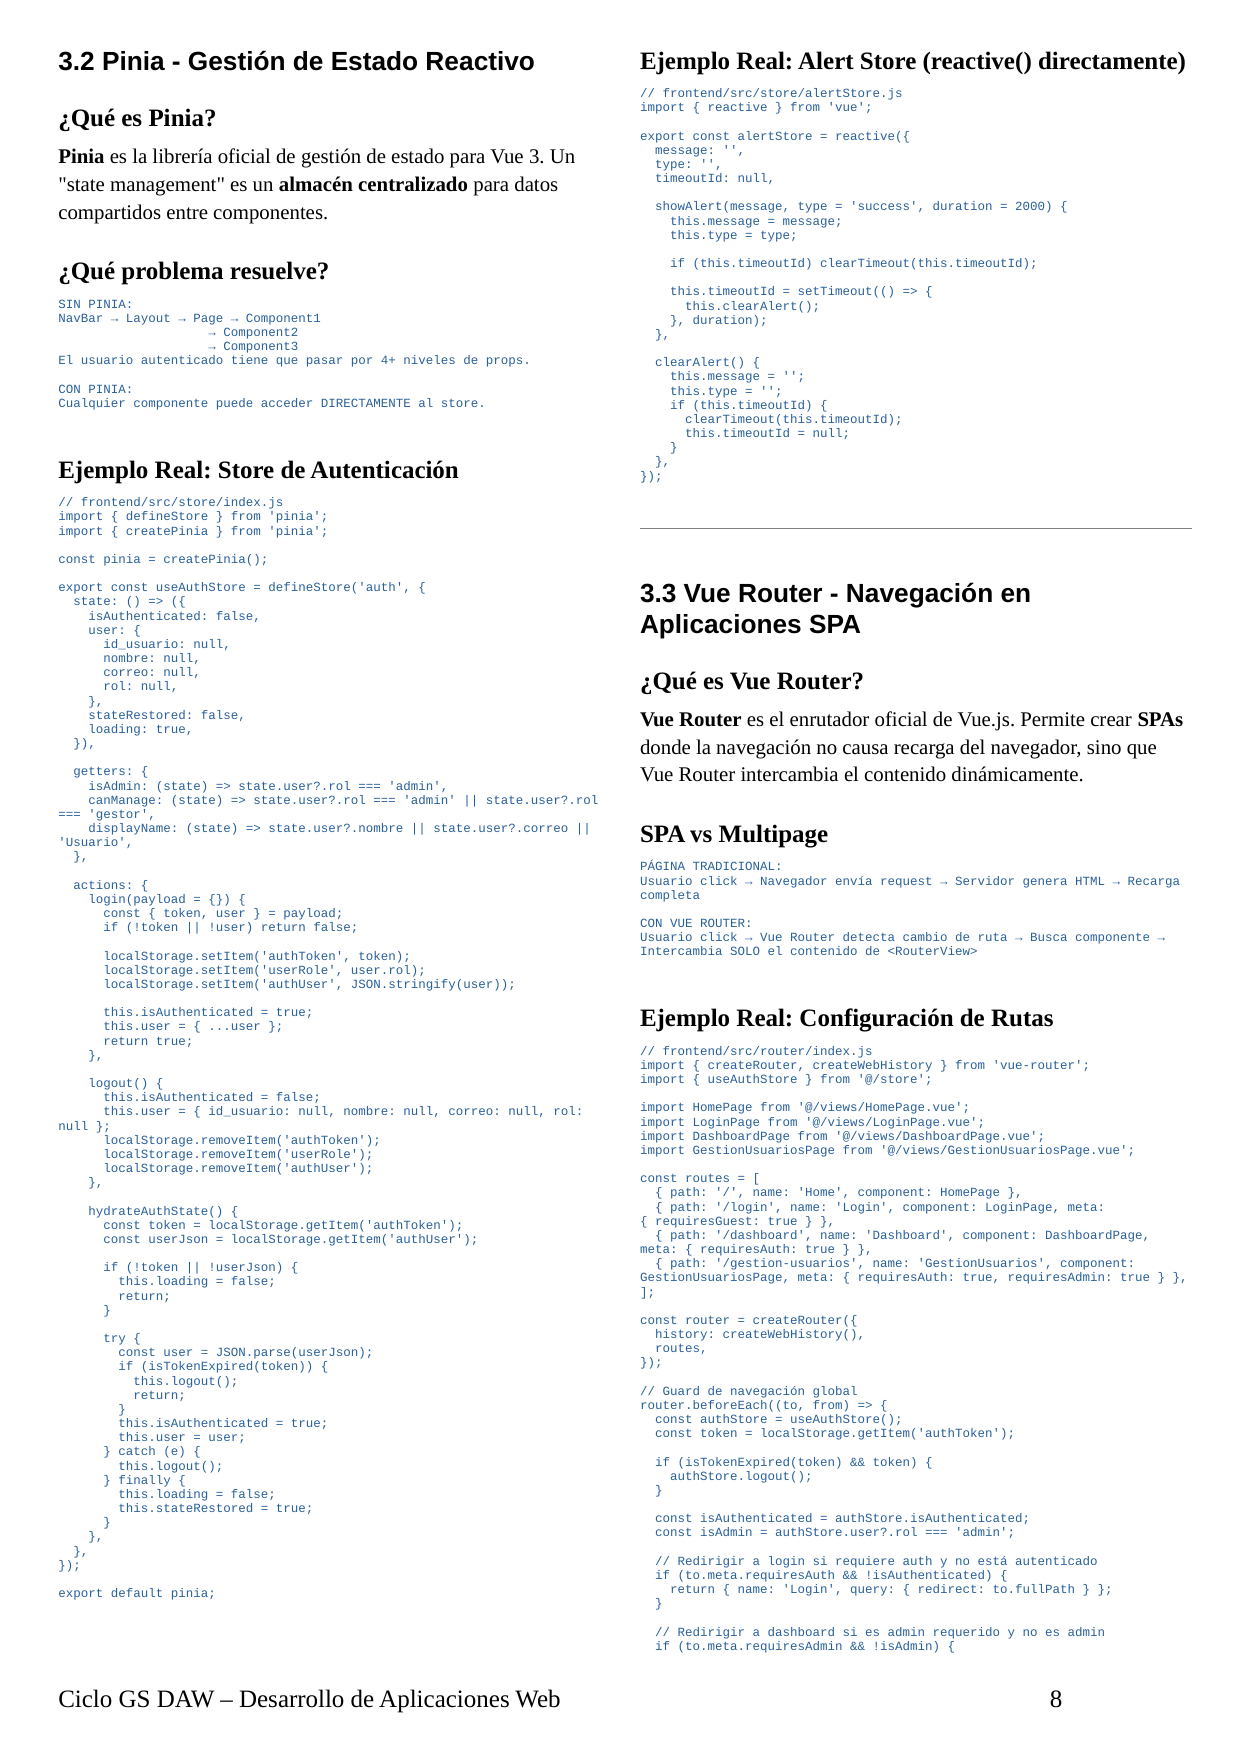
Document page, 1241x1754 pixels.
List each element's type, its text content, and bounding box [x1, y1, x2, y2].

text SIN PINIA: [58, 298, 610, 312]
subtitle 3.2 Pinia - Gestión de Estado Reactivo [58, 46, 610, 76]
text router.beforeEach((to, from) => { [640, 1399, 1192, 1413]
text { path: '/login', name: 'Login', component: LoginPage, meta: { requiresGuest: true } }, [640, 1201, 1192, 1229]
text this.isAuthenticated = true; [58, 1006, 610, 1020]
text } finally { [58, 1474, 610, 1488]
text Vue Router es el enrutador oficial de Vue.js. Permite crear SPAs donde la navegación no causa recarga del navegador, sino que Vue Router intercambia el contenido dinámicamente. [640, 707, 1192, 786]
text // frontend/src/router/index.js [640, 1045, 1192, 1059]
text } catch (e) { [58, 1445, 610, 1459]
text { path: '/gestion-usuarios', name: 'GestionUsuarios', component: GestionUsuariosPage, meta: { requiresAuth: true, requiresAdmin: true } }, [640, 1257, 1192, 1286]
text import { useAuthStore } from '@/store'; [640, 1073, 1192, 1087]
text displayName: (state) => state.user?.nombre || state.user?.correo || 'Usuario', [58, 822, 610, 850]
text CON VUE ROUTER: [640, 917, 1192, 931]
text return; [58, 1289, 610, 1304]
text if (isTokenExpired(token) && token) { [640, 1456, 1192, 1470]
text }); [640, 1356, 1192, 1371]
text import { createPinia } from 'pinia'; [58, 524, 610, 539]
text return { name: 'Login', query: { redirect: to.fullPath } }; [640, 1583, 1192, 1597]
text }, [58, 694, 610, 709]
text history: createWebHistory(), [640, 1328, 1192, 1342]
text import { createRouter, createWebHistory } from 'vue-router'; [640, 1059, 1192, 1073]
text } [58, 1516, 610, 1530]
text ]; [640, 1286, 1192, 1300]
text }); [640, 469, 1192, 484]
text export default pinia; [58, 1587, 610, 1601]
text const user = JSON.parse(userJson); [58, 1346, 610, 1360]
text const userJson = localStorage.getItem('authUser'); [58, 1233, 610, 1247]
text this.loading = false; [58, 1275, 610, 1289]
text const authStore = useAuthStore(); [640, 1413, 1192, 1427]
subtitle ¿Qué es Vue Router? [640, 666, 1192, 694]
text const router = createRouter({ [640, 1314, 1192, 1328]
text const token = localStorage.getItem('authToken'); [58, 1219, 610, 1233]
text }, [58, 1530, 610, 1544]
text getters: { [58, 765, 610, 779]
text stateRestored: false, [58, 709, 610, 723]
text import { defineStore } from 'pinia'; [58, 510, 610, 524]
text import LoginPage from '@/views/LoginPage.vue'; [640, 1116, 1192, 1130]
text if (!token || !user) return false; [58, 921, 610, 935]
text Usuario click → Vue Router detecta cambio de ruta → Busca componente → Intercambia SOLO el contenido de <RouterView> [640, 931, 1192, 959]
text // Guard de navegación global [640, 1385, 1192, 1399]
text isAdmin: (state) => state.user?.rol === 'admin', [58, 779, 610, 794]
text // Redirigir a dashboard si es admin requerido y no es admin [640, 1626, 1192, 1640]
text // frontend/src/store/index.js [58, 496, 610, 510]
text this.logout(); [58, 1459, 610, 1474]
text localStorage.removeItem('authUser'); [58, 1162, 610, 1176]
text } [58, 1403, 610, 1417]
text hydrateAuthState() { [58, 1204, 610, 1219]
text canManage: (state) => state.user?.rol === 'admin' || state.user?.rol === 'gestor', [58, 794, 610, 822]
text message: '', [640, 144, 1192, 158]
text if (!token || !userJson) { [58, 1261, 610, 1275]
text } [640, 1597, 1192, 1611]
text this.logout(); [58, 1374, 610, 1389]
text if (this.timeoutId) { [640, 399, 1192, 413]
text NavBar → Layout → Page → Component1 [58, 312, 610, 326]
text }, duration); [640, 314, 1192, 328]
text }, [640, 455, 1192, 469]
text localStorage.removeItem('authToken'); [58, 1134, 610, 1148]
text const { token, user } = payload; [58, 907, 610, 921]
text PÁGINA TRADICIONAL: [640, 860, 1192, 874]
text user: { [58, 624, 610, 638]
text }); [58, 1559, 610, 1573]
text state: () => ({ [58, 595, 610, 609]
text this.user = { id_usuario: null, nombre: null, correo: null, rol: null }; [58, 1105, 610, 1134]
text }, [58, 1544, 610, 1559]
text this.isAuthenticated = true; [58, 1417, 610, 1431]
text { path: '/', name: 'Home', component: HomePage }, [640, 1186, 1192, 1201]
text this.clearAlert(); [640, 299, 1192, 314]
text } [58, 1304, 610, 1318]
text this.message = message; [640, 214, 1192, 229]
text export const useAuthStore = defineStore('auth', { [58, 581, 610, 595]
text actions: { [58, 879, 610, 893]
text CON PINIA: [58, 383, 610, 397]
subtitle 3.3 Vue Router - Navegación en Aplicaciones SPA [640, 578, 1192, 639]
subtitle Ejemplo Real: Alert Store (reactive() directamente) [640, 46, 1192, 74]
text this.loading = false; [58, 1488, 610, 1502]
text const isAdmin = authStore.user?.rol === 'admin'; [640, 1526, 1192, 1541]
text import DashboardPage from '@/views/DashboardPage.vue'; [640, 1130, 1192, 1144]
text correo: null, [58, 666, 610, 680]
text this.isAuthenticated = false; [58, 1091, 610, 1105]
text import HomePage from '@/views/HomePage.vue'; [640, 1101, 1192, 1116]
text if (isTokenExpired(token)) { [58, 1360, 610, 1374]
text return; [58, 1389, 610, 1403]
text }), [58, 737, 610, 751]
text id_usuario: null, [58, 638, 610, 652]
text logout() { [58, 1077, 610, 1091]
text export const alertStore = reactive({ [640, 129, 1192, 144]
text if (to.meta.requiresAuth && !isAuthenticated) { [640, 1569, 1192, 1583]
text this.user = user; [58, 1431, 610, 1445]
text // frontend/src/store/alertStore.js [640, 87, 1192, 101]
text this.stateRestored = true; [58, 1502, 610, 1516]
text import { reactive } from 'vue'; [640, 101, 1192, 115]
text this.type = ''; [640, 384, 1192, 399]
text // Redirigir a login si requiere auth y no está autenticado [640, 1555, 1192, 1569]
subtitle Ejemplo Real: Store de Autenticación [58, 455, 610, 484]
text this.timeoutId = setTimeout(() => { [640, 285, 1192, 299]
subtitle ¿Qué problema resuelve? [58, 256, 610, 285]
text isAuthenticated: false, [58, 609, 610, 624]
text }, [640, 328, 1192, 342]
text nombre: null, [58, 652, 610, 666]
text login(payload = {}) { [58, 893, 610, 907]
text } [640, 441, 1192, 455]
text const pinia = createPinia(); [58, 553, 610, 567]
text this.type = type; [640, 229, 1192, 243]
text const routes = [ [640, 1172, 1192, 1186]
text Pinia es la librería oficial de gestión de estado para Vue 3. Un "state management" es un almacén centralizado para datos compartidos entre componentes. [58, 144, 610, 224]
text }, [58, 1049, 610, 1063]
text const token = localStorage.getItem('authToken'); [640, 1427, 1192, 1441]
text localStorage.setItem('authUser', JSON.stringify(user)); [58, 978, 610, 992]
text localStorage.setItem('authToken', token); [58, 949, 610, 964]
text this.message = ''; [640, 370, 1192, 384]
text try { [58, 1332, 610, 1346]
text clearTimeout(this.timeoutId); [640, 413, 1192, 427]
text import GestionUsuariosPage from '@/views/GestionUsuariosPage.vue'; [640, 1144, 1192, 1158]
text { path: '/dashboard', name: 'Dashboard', component: DashboardPage, meta: { requiresAuth: true } }, [640, 1229, 1192, 1257]
text this.timeoutId = null; [640, 427, 1192, 441]
text → Component2 [58, 326, 610, 340]
text routes, [640, 1342, 1192, 1356]
text localStorage.setItem('userRole', user.rol); [58, 964, 610, 978]
text rol: null, [58, 680, 610, 694]
subtitle Ejemplo Real: Configuración de Rutas [640, 1003, 1192, 1032]
text type: '', [640, 158, 1192, 172]
text authStore.logout(); [640, 1470, 1192, 1484]
text }, [58, 850, 610, 864]
subtitle SPA vs Multipage [640, 819, 1192, 848]
text } [640, 1484, 1192, 1498]
text }, [58, 1176, 610, 1190]
text clearAlert() { [640, 356, 1192, 370]
subtitle ¿Qué es Pinia? [58, 103, 610, 132]
text Cualquier componente puede acceder DIRECTAMENTE al store. [58, 397, 610, 411]
text Usuario click → Navegador envía request → Servidor genera HTML → Recarga completa [640, 874, 1192, 903]
text loading: true, [58, 723, 610, 737]
text → Component3 [58, 340, 610, 354]
text showAlert(message, type = 'success', duration = 2000) { [640, 200, 1192, 214]
text El usuario autenticado tiene que pasar por 4+ niveles de props. [58, 354, 610, 368]
text if (this.timeoutId) clearTimeout(this.timeoutId); [640, 257, 1192, 271]
text localStorage.removeItem('userRole'); [58, 1148, 610, 1162]
text return true; [58, 1034, 610, 1049]
text if (to.meta.requiresAdmin && !isAdmin) { [640, 1640, 1192, 1654]
text const isAuthenticated = authStore.isAuthenticated; [640, 1512, 1192, 1526]
text timeoutId: null, [640, 172, 1192, 186]
text this.user = { ...user }; [58, 1020, 610, 1034]
